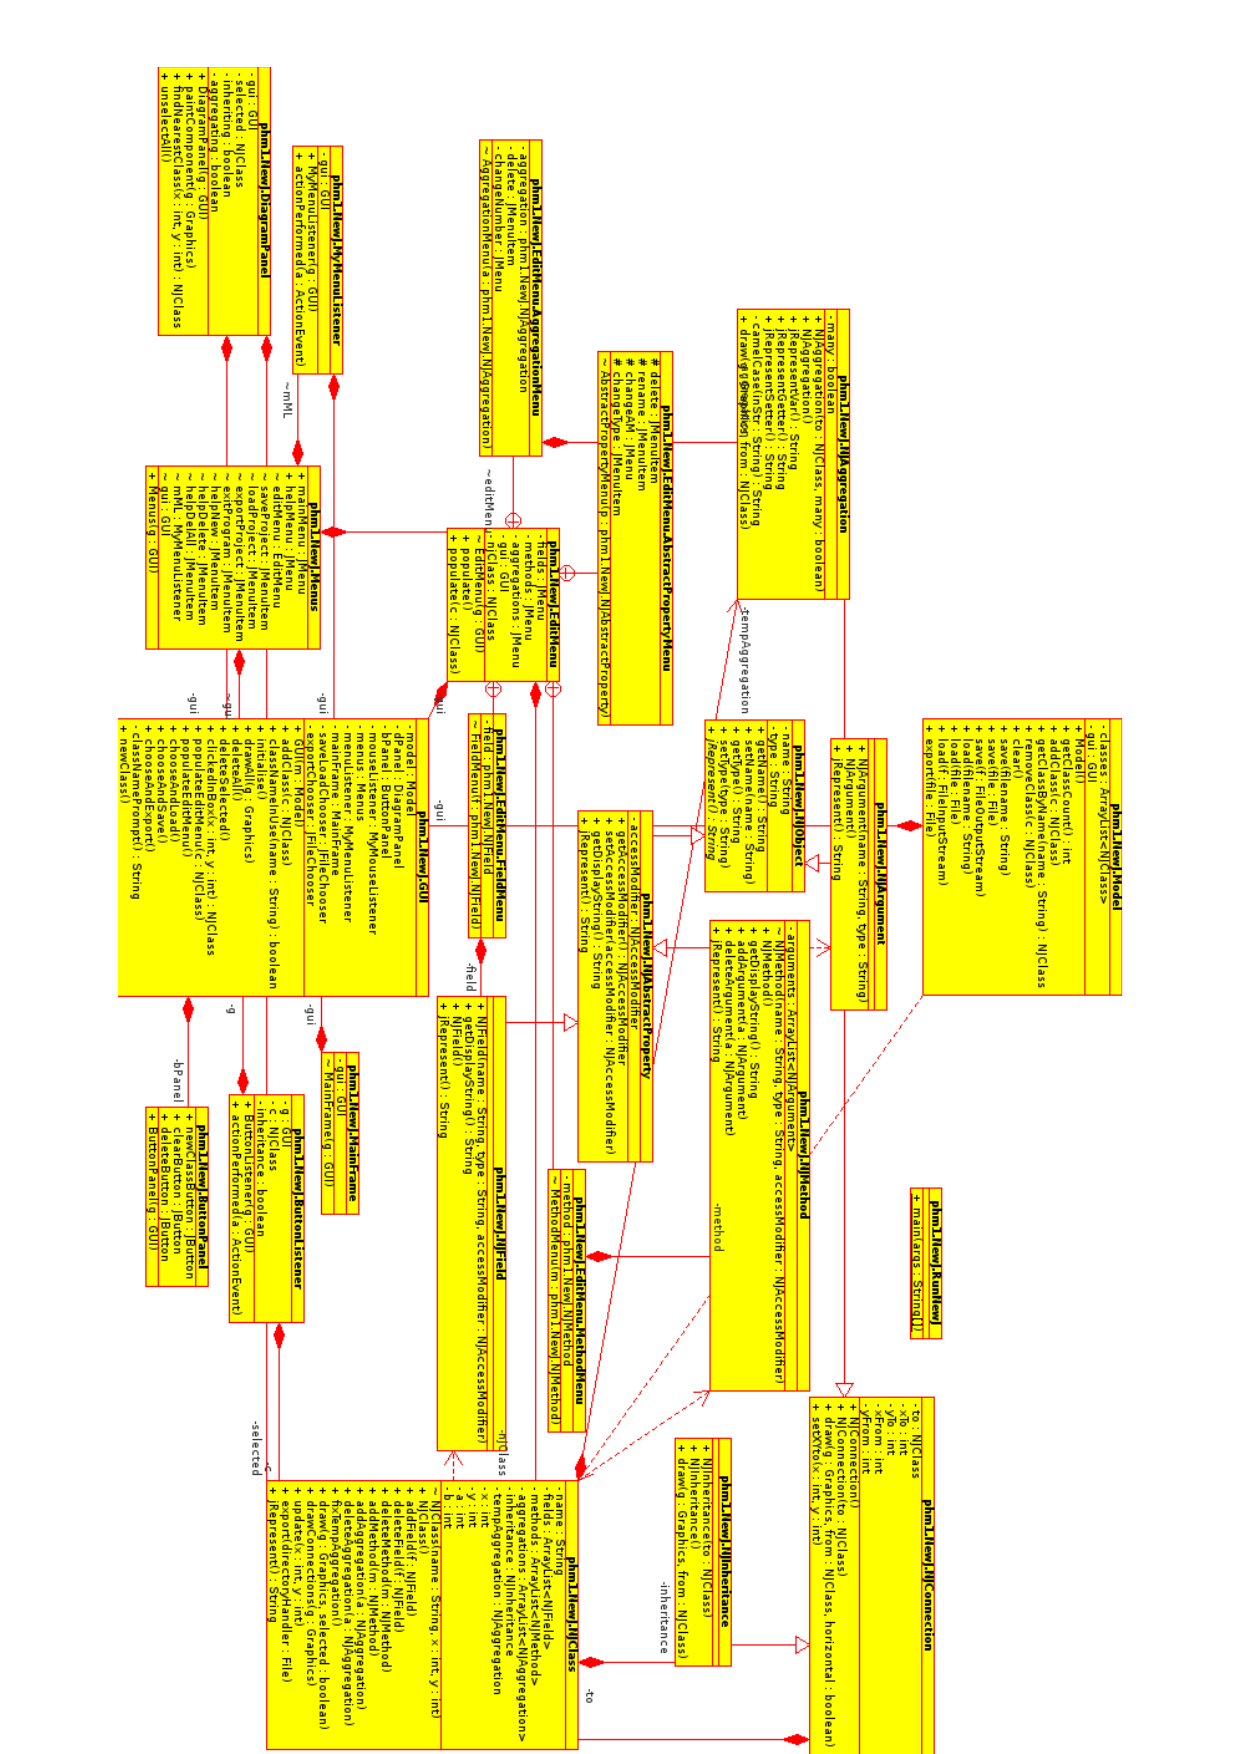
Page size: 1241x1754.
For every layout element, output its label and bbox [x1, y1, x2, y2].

picture [118, 67, 1123, 1754]
